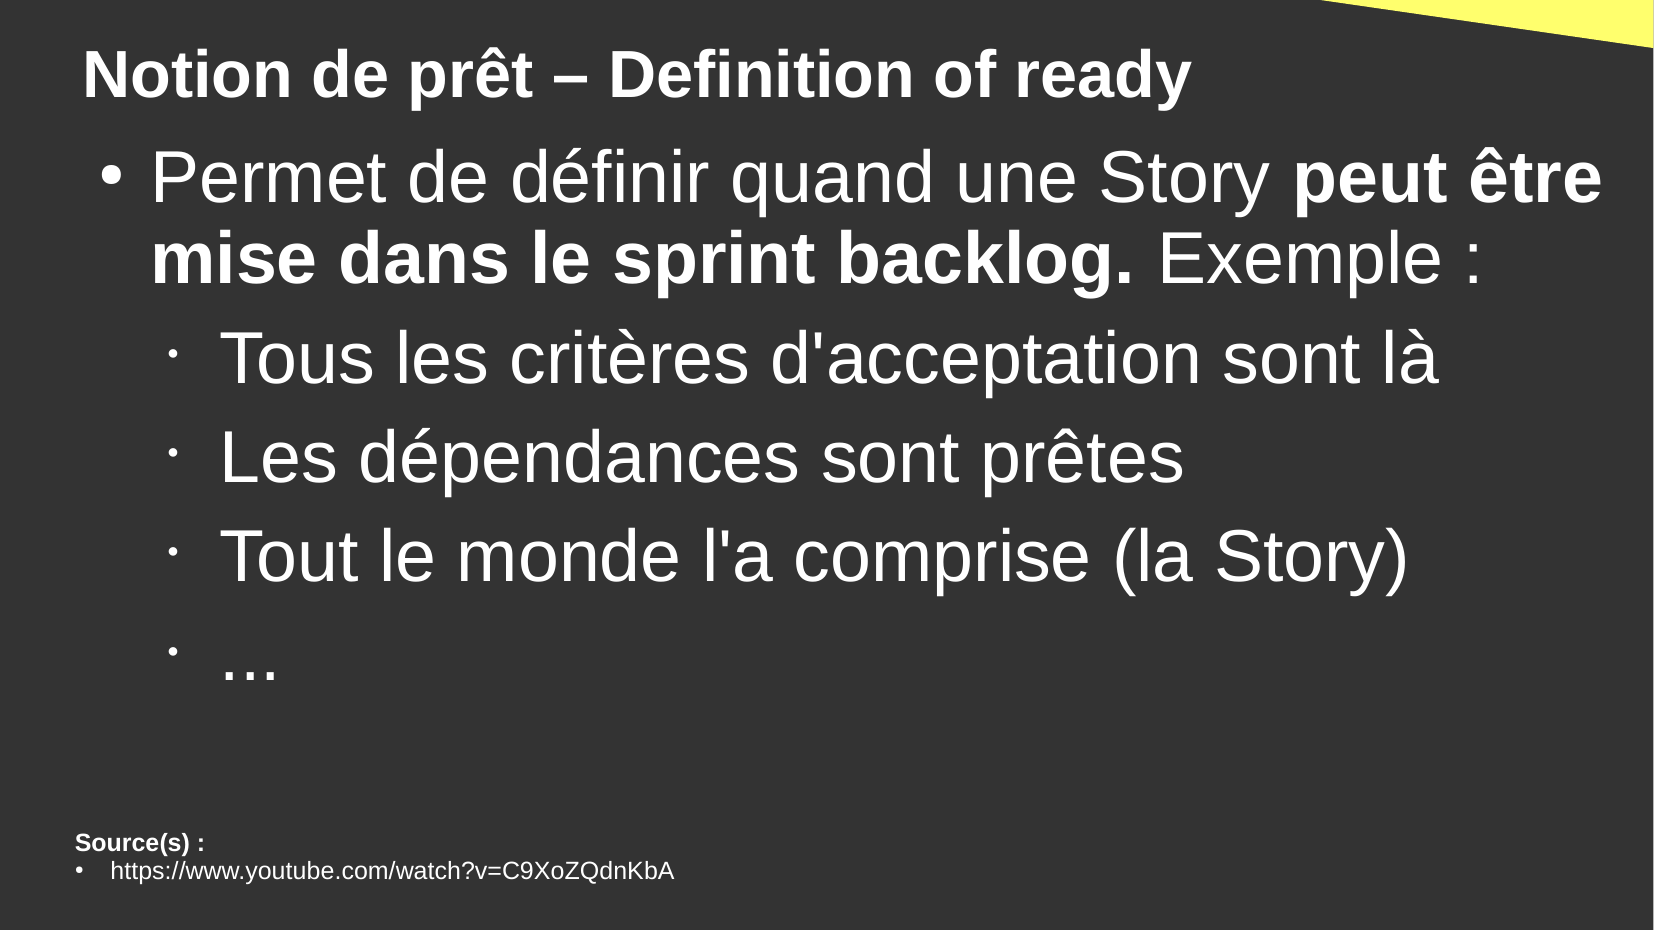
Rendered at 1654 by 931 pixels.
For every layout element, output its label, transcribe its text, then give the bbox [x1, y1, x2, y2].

title Notion de prêt – Definition of ready [82, 37, 1571, 122]
text_box [1320, 0, 1654, 49]
list Permet de définir quand une Story peut être mise dans le sprint backlog. Exemple : Tous les critères d'acceptation sont là Les dépendances sont prêtes Tout le monde l'a comprise (la Story) ... [80, 135, 1620, 777]
text_box Source(s) : https://www.youtube.com/watch?v=C9XoZQdnKbA [60, 821, 922, 898]
